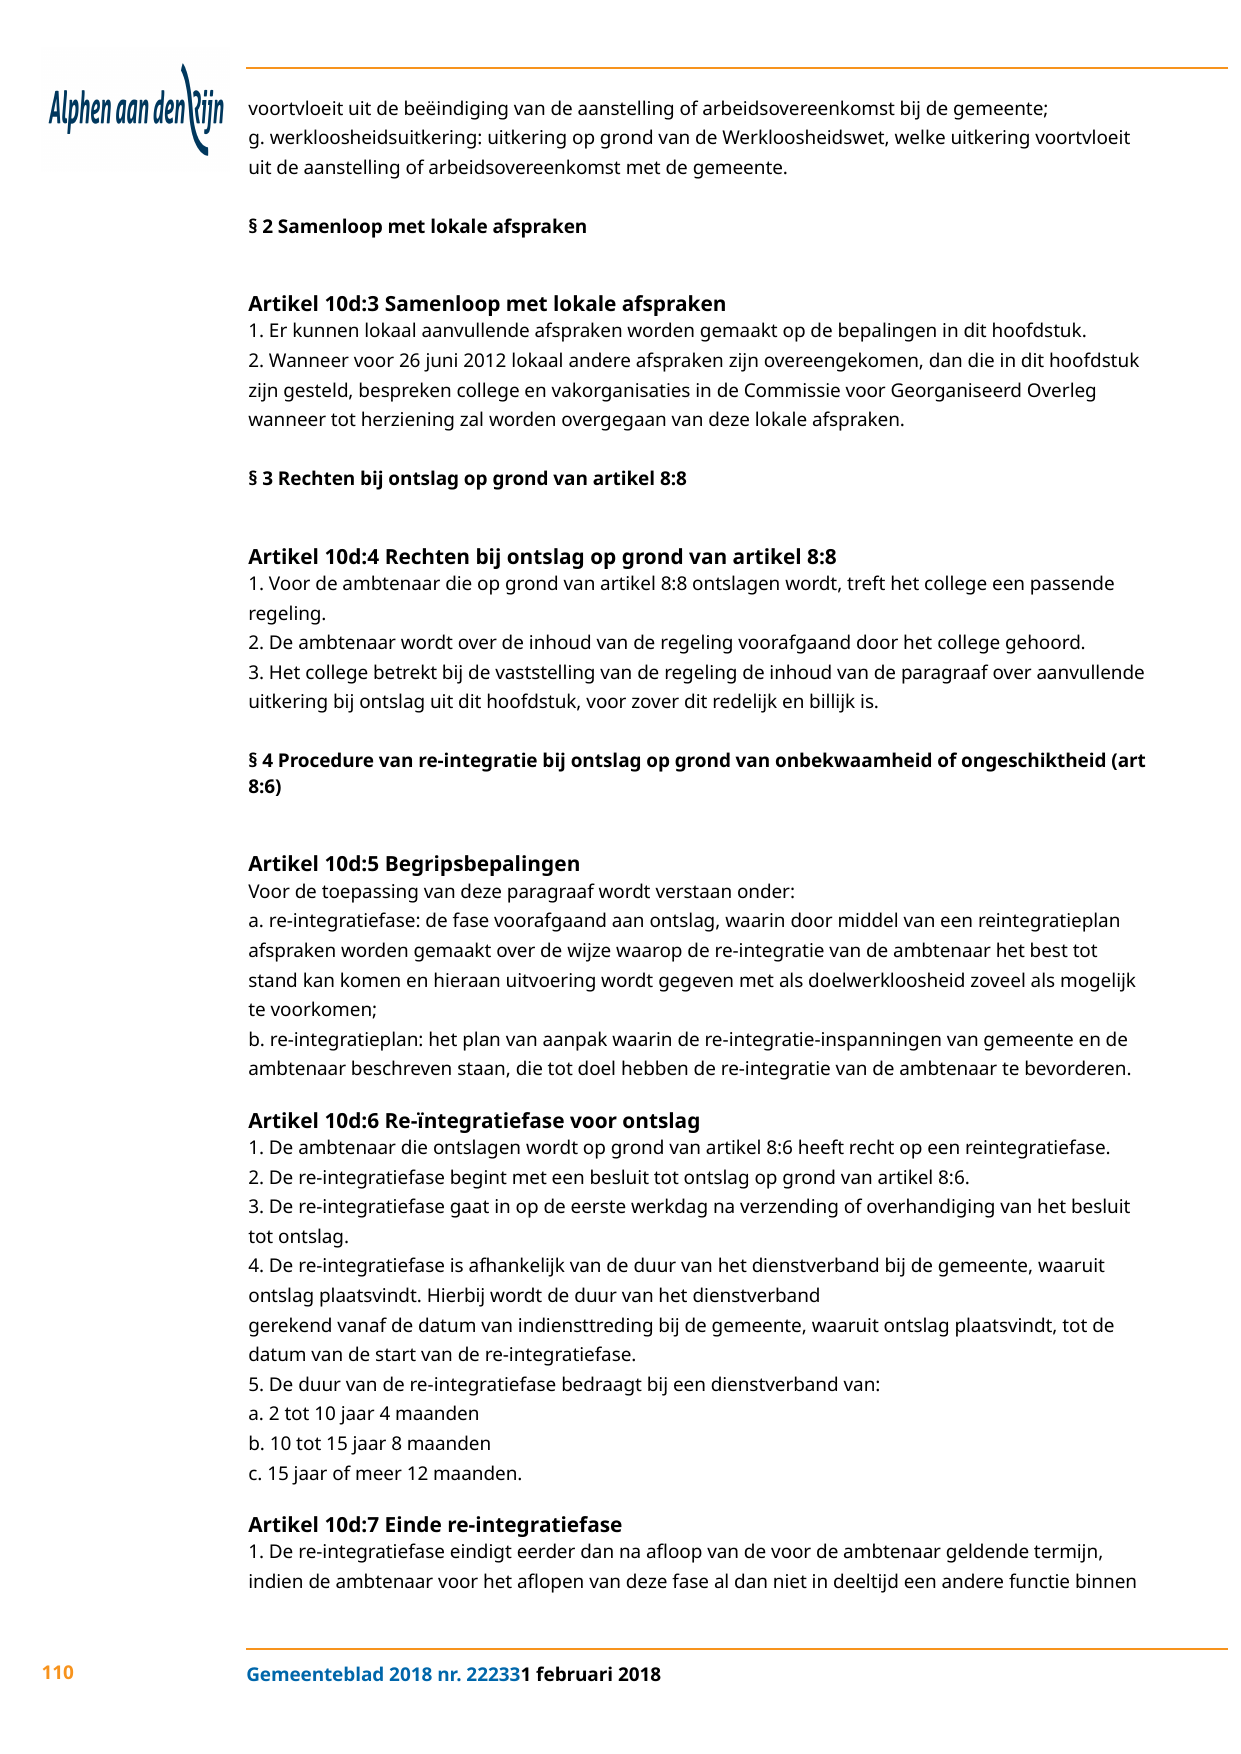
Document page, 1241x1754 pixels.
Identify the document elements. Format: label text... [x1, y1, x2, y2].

text 3. De re-integratiefase gaat in op de eerste werkdag na verzending of overhandiging van het besluit tot ontslag. [248, 1193, 1152, 1249]
text 2. De re-integratiefase begint met een besluit tot ontslag op grond van artikel 8:6. [248, 1164, 1152, 1190]
text § 4 Procedure van re-integratie bij ontslag op grond van onbekwaamheid of ongeschiktheid (art 8:6) [248, 748, 1152, 799]
text Voor de toepassing van deze paragraaf wordt verstaan onder: [248, 878, 1152, 904]
text g. werkloosheidsuitkering: uitkering op grond van de Werkloosheidswet, welke uitkering voortvloeit uit de aanstelling of arbeidsovereenkomst met de gemeente. [248, 124, 1152, 180]
text § 3 Rechten bij ontslag op grond van artikel 8:8 [248, 466, 1152, 491]
text 1. Voor de ambtenaar die op grond van artikel 8:8 ontslagen wordt, treft het college een passende regeling. [248, 570, 1152, 626]
text 1. Er kunnen lokaal aanvullende afspraken worden gemaakt op de bepalingen in dit hoofdstuk. [248, 318, 1152, 343]
text voortvloeit uit de beëindiging van de aanstelling of arbeidsovereenkomst bij de gemeente; [248, 95, 1152, 121]
text 1. De ambtenaar die ontslagen wordt op grond van artikel 8:6 heeft recht op een reintegratiefase. [248, 1134, 1152, 1160]
text Artikel 10d:7 Einde re-integratiefase [248, 1510, 1152, 1539]
text Artikel 10d:3 Samenloop met lokale afspraken [248, 289, 1152, 318]
text a. re-integratiefase: de fase voorafgaand aan ontslag, waarin door middel van een reintegratieplan afspraken worden gemaakt over de wijze waarop de re-integratie van de ambtenaar het best tot stand kan komen en hieraan uitvoering wordt gegeven met als doelwerkloosheid zoveel als mogelijk te voorkomen; [248, 908, 1152, 1022]
text 1. De re-integratiefase eindigt eerder dan na afloop van de voor de ambtenaar geldende termijn, indien de ambtenaar voor het aflopen van deze fase al dan niet in deeltijd een andere functie binnen [248, 1539, 1152, 1594]
text 4. De re-integratiefase is afhankelijk van de duur van het dienstverband bij de gemeente, waaruit ontslag plaatsvindt. Hierbij wordt de duur van het dienstverband [248, 1253, 1152, 1308]
text Artikel 10d:6 Re-ïntegratiefase voor ontslag [248, 1106, 1152, 1134]
text 5. De duur van de re-integratiefase bedraagt bij een dienstverband van: [248, 1371, 1152, 1397]
text § 2 Samenloop met lokale afspraken [248, 213, 1152, 239]
text 3. Het college betrekt bij de vaststelling van de regeling de inhoud van de paragraaf over aanvullende uitkering bij ontslag uit dit hoofdstuk, voor zover dit redelijk en billijk is. [248, 659, 1152, 714]
text gerekend vanaf de datum van indiensttreding bij de gemeente, waaruit ontslag plaatsvindt, tot de datum van de start van de re-integratiefase. [248, 1312, 1152, 1367]
text 2. De ambtenaar wordt over de inhoud van de regeling voorafgaand door het college gehoord. [248, 629, 1152, 655]
text c. 15 jaar of meer 12 maanden. [248, 1460, 1152, 1486]
text a. 2 tot 10 jaar 4 maanden [248, 1401, 1152, 1426]
text b. 10 tot 15 jaar 8 maanden [248, 1430, 1152, 1456]
text b. re-integratieplan: het plan van aanpak waarin de re-integratie-inspanningen van gemeente en de ambtenaar beschreven staan, die tot doel hebben de re-integratie van de ambtenaar te bevorderen. [248, 1026, 1152, 1081]
picture [41, 47, 231, 172]
text Artikel 10d:4 Rechten bij ontslag op grond van artikel 8:8 [248, 542, 1152, 570]
text 2. Wanneer voor 26 juni 2012 lokaal andere afspraken zijn overeengekomen, dan die in dit hoofdstuk zijn gesteld, bespreken college en vakorganisaties in de Commissie voor Georganiseerd Overleg wanneer tot herziening zal worden overgegaan van deze lokale afspraken. [248, 347, 1152, 432]
text Artikel 10d:5 Begripsbepalingen [248, 849, 1152, 878]
